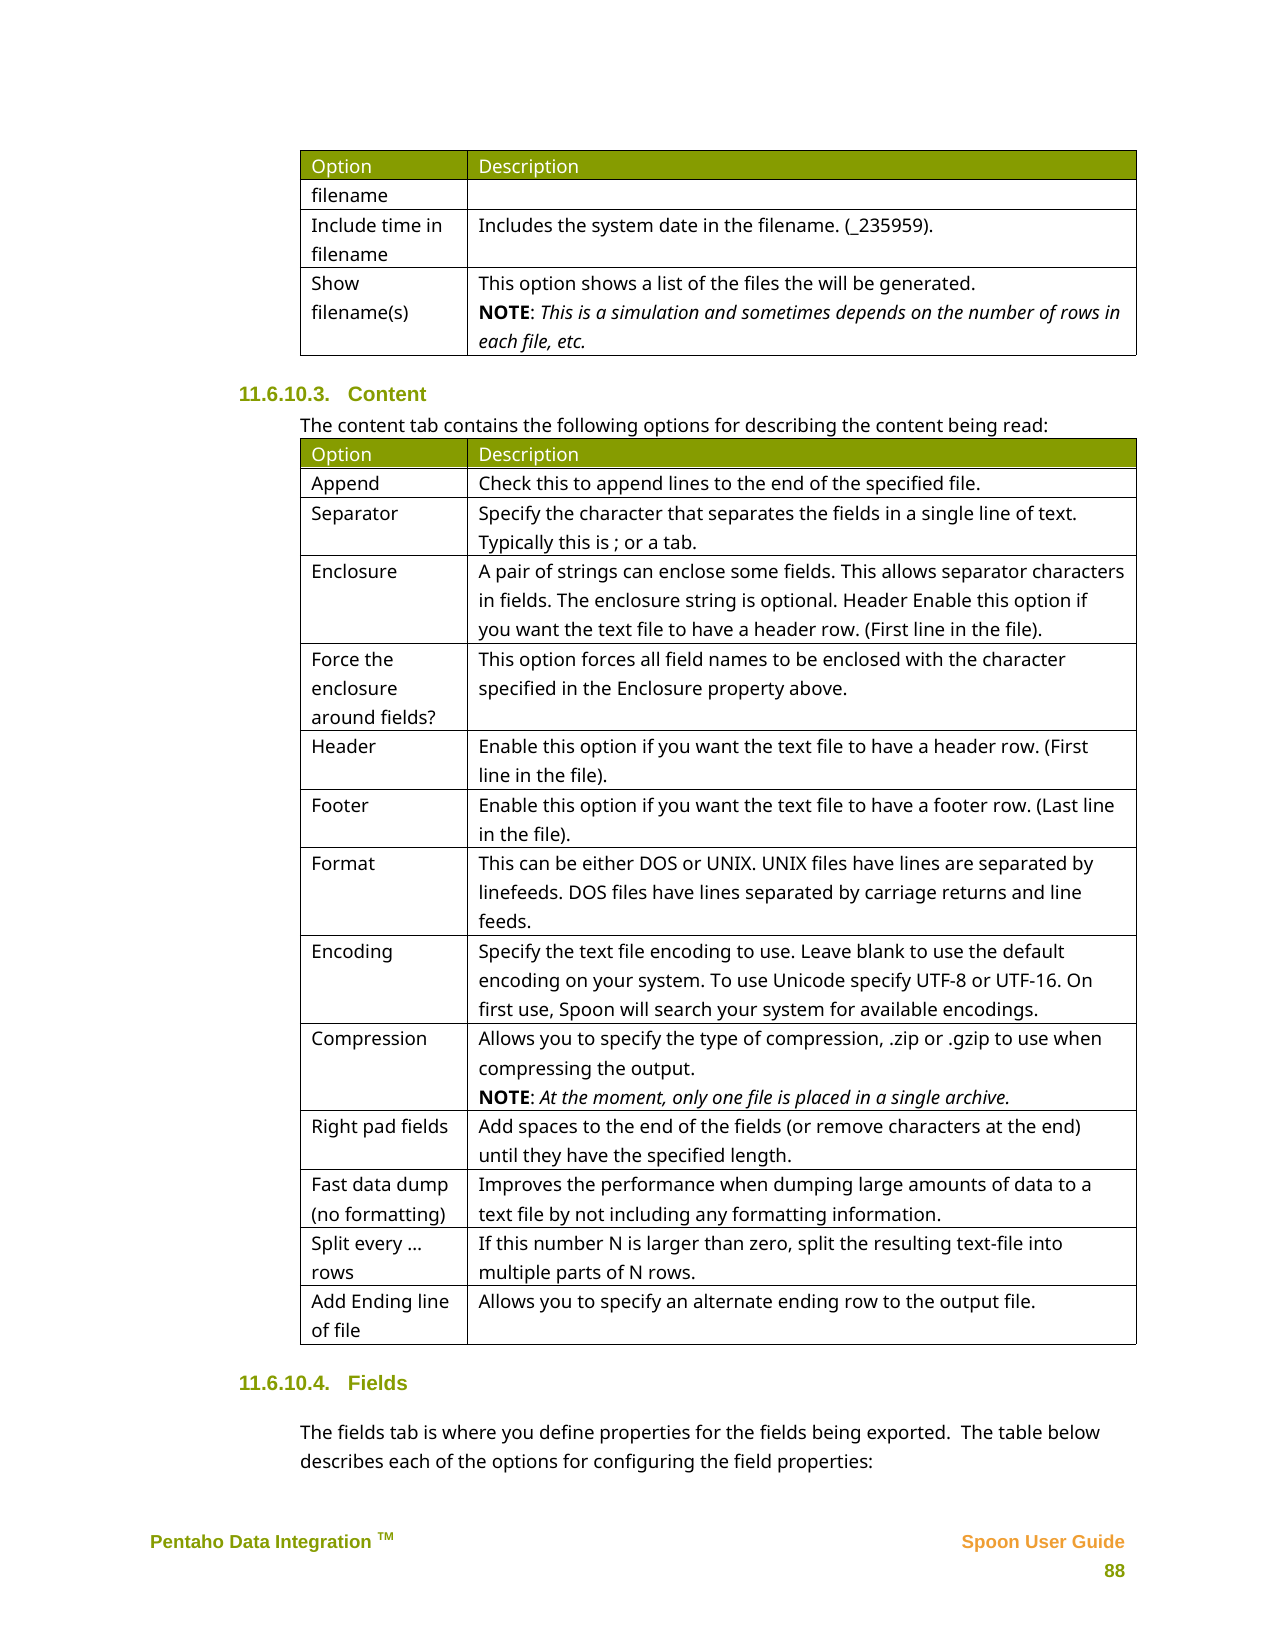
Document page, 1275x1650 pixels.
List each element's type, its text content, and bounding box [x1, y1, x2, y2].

table_cell Show filename(s) [301, 268, 467, 354]
subtitle Fields [239, 1363, 1125, 1397]
table_cell [468, 180, 1136, 208]
table_cell Enclosure [301, 556, 467, 643]
table_cell Force the enclosure around fields? [301, 644, 467, 730]
table_cell Allows you to specify an alternate ending row to the output file. [468, 1286, 1136, 1344]
table_cell A pair of strings can enclose some fields. This allows separator characters in fields. The enclosure string is optional. Header Enable this option if you want the text file to have a header row. (First line in the file). [468, 556, 1136, 643]
table_cell Separator [301, 498, 467, 555]
table_cell Allows you to specify the type of compression, .zip or .gzip to use when compressing the output. NOTE: At the moment, only one file is placed in a single archive. [468, 1024, 1136, 1110]
table_header Description [468, 439, 1136, 467]
table_header Option [301, 439, 467, 467]
table_cell This option forces all field names to be enclosed with the character specified in the Enclosure property above. [468, 644, 1136, 730]
table_cell Append [301, 469, 467, 497]
table_cell Header [301, 731, 467, 789]
table_cell Improves the performance when dumping large amounts of data to a text file by not including any formatting information. [468, 1170, 1136, 1227]
table_cell Specify the character that separates the fields in a single line of text. Typically this is ; or a tab. [468, 498, 1136, 555]
table_cell This option shows a list of the files the will be generated. NOTE: This is a simulation and sometimes depends on the number of rows in each file, etc. [468, 268, 1136, 354]
text The fields tab is where you define properties for the fields being exported. The table below describes each of the options for configuring the field properties: [300, 1416, 1125, 1475]
table_cell Format [301, 848, 467, 935]
table_header Description [468, 151, 1136, 179]
text The content tab contains the following options for describing the content being read: [300, 409, 1125, 438]
table_cell Add spaces to the end of the fields (or remove characters at the end) until they have the specified length. [468, 1111, 1136, 1168]
table_cell Check this to append lines to the end of the specified file. [468, 469, 1136, 497]
table_cell Include time in filename [301, 210, 467, 267]
table_cell Specify the text file encoding to use. Leave blank to use the default encoding on your system. To use Unicode specify UTF-8 or UTF-16. On first use, Spoon will search your system for available encodings. [468, 936, 1136, 1022]
table_cell Includes the system date in the filename. (_235959). [468, 210, 1136, 267]
table_cell If this number N is larger than zero, split the resulting text-file into multiple parts of N rows. [468, 1228, 1136, 1285]
table_cell Enable this option if you want the text file to have a footer row. (Last line in the file). [468, 790, 1136, 847]
table_cell Right pad fields [301, 1111, 467, 1168]
table_cell Footer [301, 790, 467, 847]
table_cell Enable this option if you want the text file to have a header row. (First line in the file). [468, 731, 1136, 789]
table_cell filename [301, 180, 467, 208]
table_header Option [301, 151, 467, 179]
table_cell This can be either DOS or UNIX. UNIX files have lines are separated by linefeeds. DOS files have lines separated by carriage returns and line feeds. [468, 848, 1136, 935]
table_cell Split every … rows [301, 1228, 467, 1285]
table_cell Add Ending line of file [301, 1286, 467, 1344]
table_cell Encoding [301, 936, 467, 1022]
subtitle Content [239, 373, 1125, 408]
table_cell Fast data dump (no formatting) [301, 1170, 467, 1227]
table_cell Compression [301, 1024, 467, 1110]
